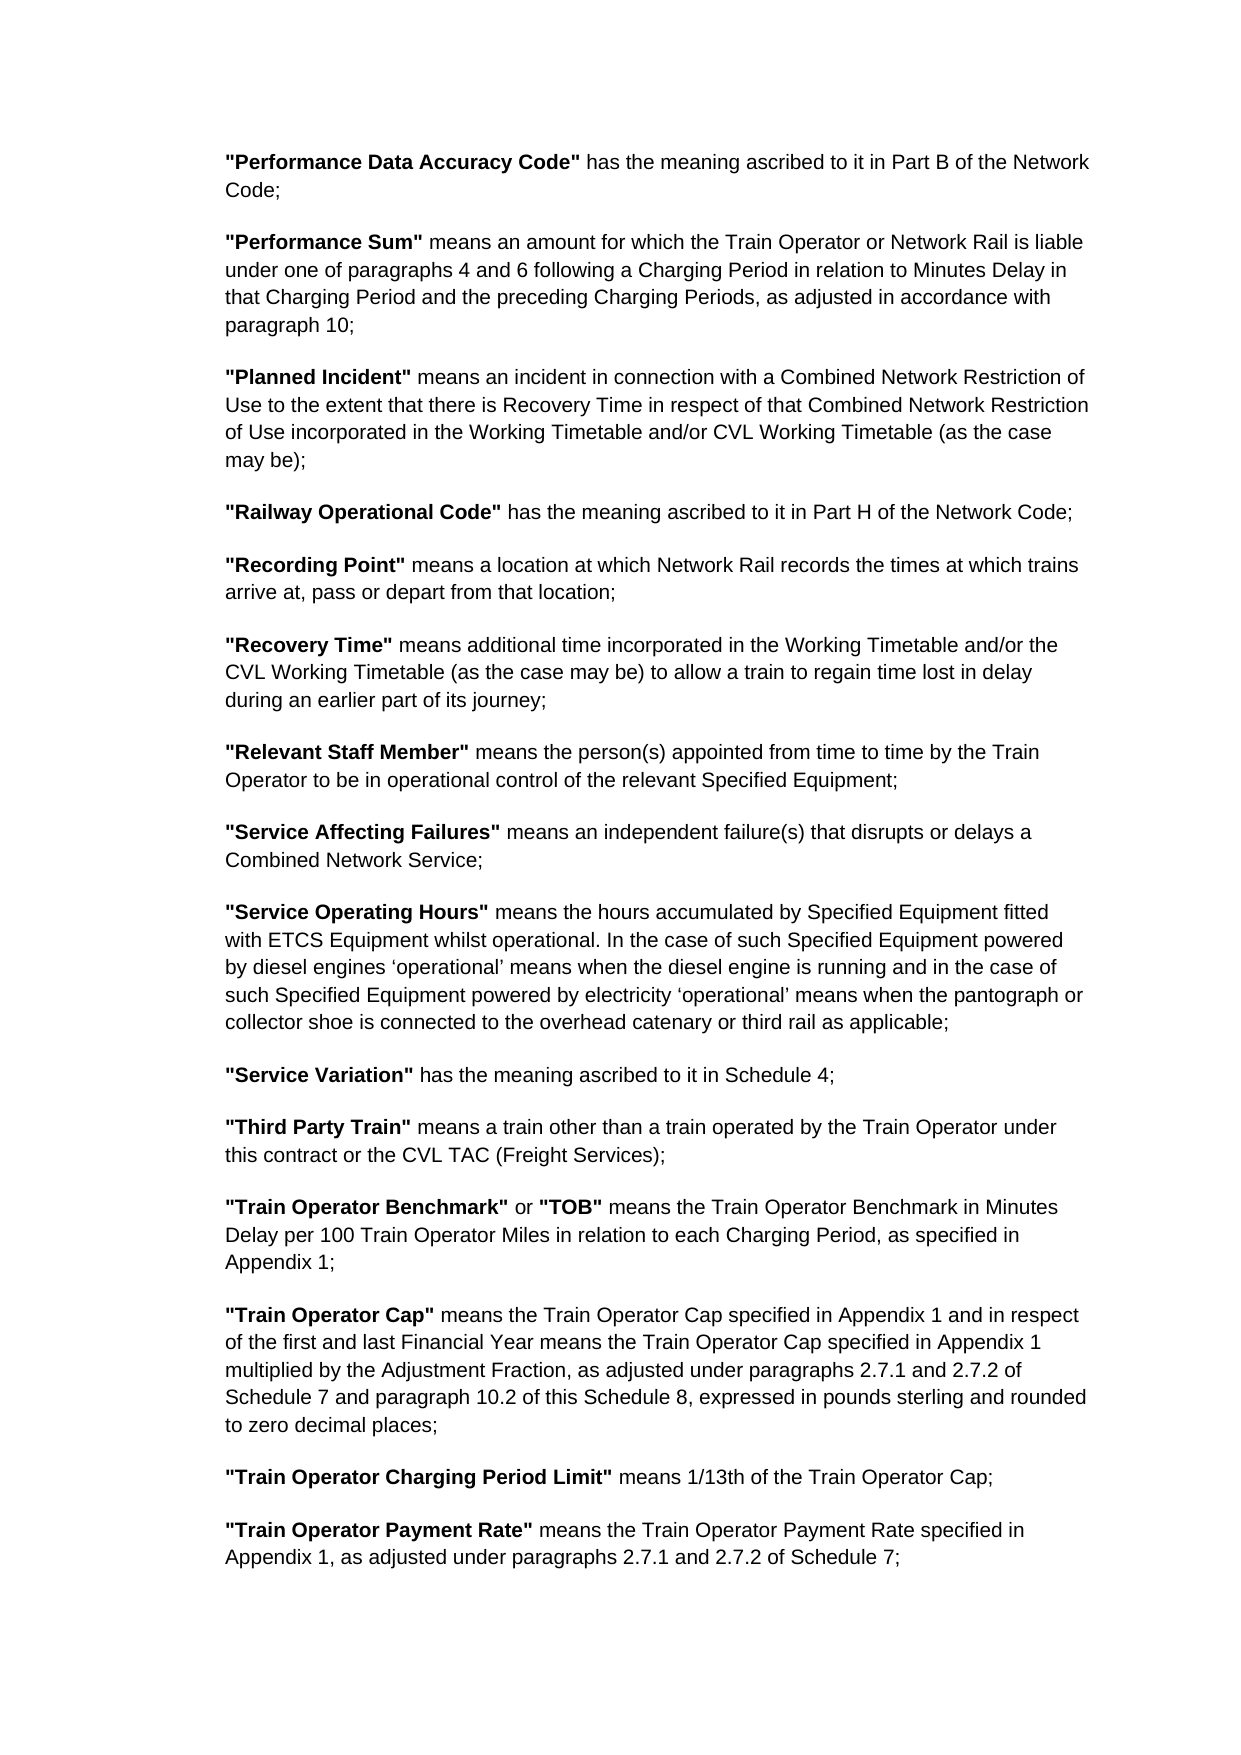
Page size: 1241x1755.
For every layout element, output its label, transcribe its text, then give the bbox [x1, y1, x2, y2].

text "Train Operator Cap" means the Train Operator Cap specified in Appendix 1 and in respect of the first and last Financial Year means the Train Operator Cap specified in Appendix 1 multiplied by the Adjustment Fraction, as adjusted under paragraphs 2.7.1 and 2.7.2 of Schedule 7 and paragraph 10.2 of this Schedule 8, expressed in pounds sterling and rounded to zero decimal places; [225, 1302, 1090, 1436]
text "Performance Sum" means an amount for which the Train Operator or Network Rail is liable under one of paragraphs 4 and 6 following a Charging Period in relation to Minutes Delay in that Charging Period and the preceding Charging Periods, as adjusted in accordance with paragraph 10; [225, 230, 1090, 336]
text "Planned Incident" means an incident in connection with a Combined Network Restriction of Use to the extent that there is Recovery Time in respect of that Combined Network Restriction of Use incorporated in the Working Timetable and/or CVL Working Timetable (as the case may be); [225, 365, 1090, 471]
text "Third Party Train" means a train other than a train operated by the Train Operator under this contract or the CVL TAC (Freight Services); [225, 1115, 1090, 1166]
text "Relevant Staff Member" means the person(s) appointed from time to time by the Train Operator to be in operational control of the relevant Specified Equipment; [225, 740, 1090, 791]
text "Train Operator Charging Period Limit" means 1/13th of the Train Operator Cap; [225, 1465, 1090, 1489]
text "Service Variation" has the meaning ascribed to it in Schedule 4; [225, 1062, 1090, 1086]
text "Performance Data Accuracy Code" has the meaning ascribed to it in Part B of the Network Code; [225, 150, 1090, 201]
text "Recording Point" means a location at which Network Rail records the times at which trains arrive at, pass or depart from that location; [225, 552, 1090, 604]
text "Recovery Time" means additional time incorporated in the Working Timetable and/or the CVL Working Timetable (as the case may be) to allow a train to regain time lost in delay during an earlier part of its journey; [225, 632, 1090, 711]
text "Train Operator Payment Rate" means the Train Operator Payment Rate specified in Appendix 1, as adjusted under paragraphs 2.7.1 and 2.7.2 of Schedule 7; [225, 1517, 1090, 1569]
text "Railway Operational Code" has the meaning ascribed to it in Part H of the Network Code; [225, 500, 1090, 524]
text "Service Operating Hours" means the hours accumulated by Specified Equipment fitted with ETCS Equipment whilst operational. In the case of such Specified Equipment powered by diesel engines ‘operational’ means when the diesel engine is running and in the case of such Specified Equipment powered by electricity ‘operational’ means when the pantograph or collector shoe is connected to the overhead catenary or third rail as applicable; [225, 900, 1090, 1034]
text "Service Affecting Failures" means an independent failure(s) that disrupts or delays a Combined Network Service; [225, 820, 1090, 871]
text "Train Operator Benchmark" or "TOB" means the Train Operator Benchmark in Minutes Delay per 100 Train Operator Miles in relation to each Charging Period, as specified in Appendix 1; [225, 1195, 1090, 1274]
